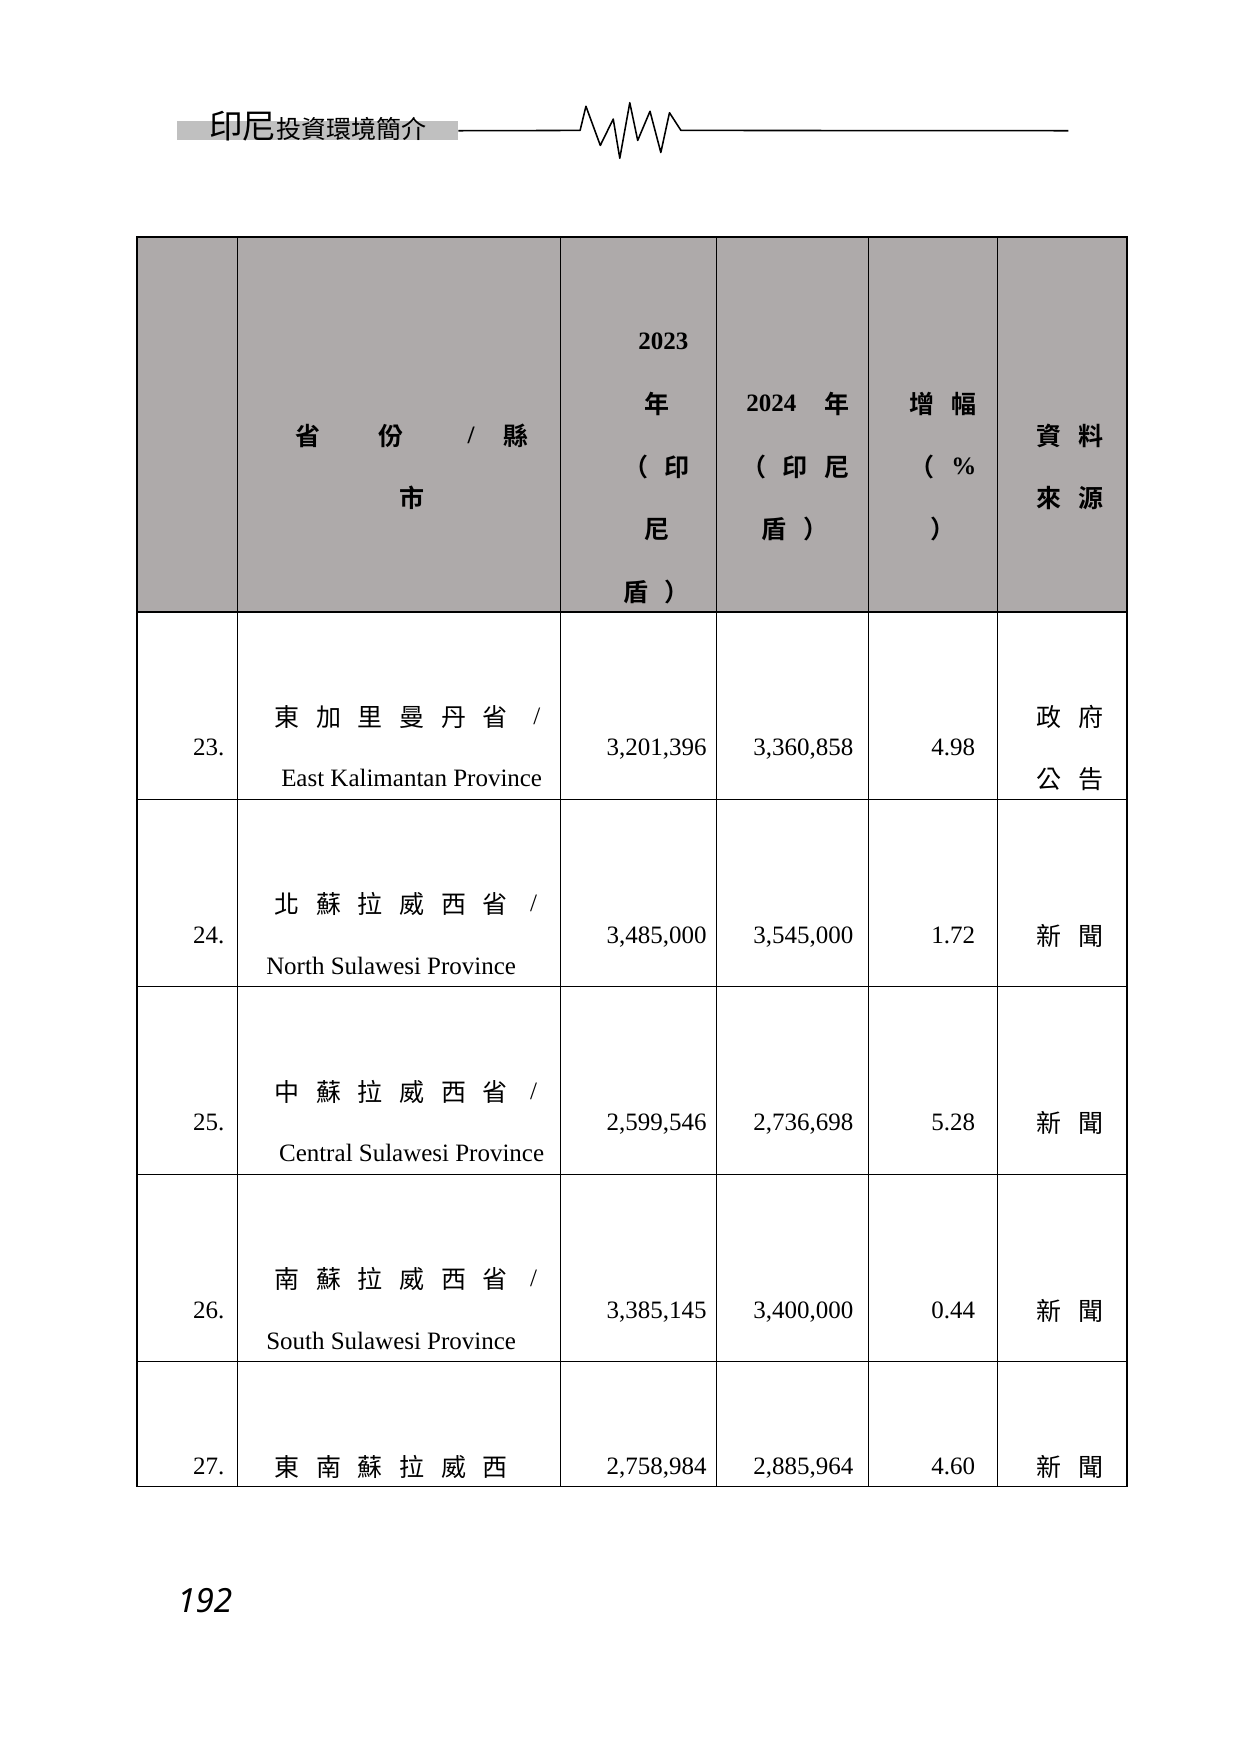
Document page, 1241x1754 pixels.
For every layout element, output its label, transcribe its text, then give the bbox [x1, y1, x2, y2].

table_cell 2,599,546 [561, 987, 716, 1174]
table_cell 東加里曼丹省/East Kalimantan Province [238, 613, 560, 799]
table_header 增幅（%） [869, 238, 997, 611]
table_cell 27. [138, 1362, 237, 1486]
table_cell 24. [138, 800, 237, 986]
table_header 資料來源 [998, 238, 1126, 611]
table_cell 新聞 [998, 987, 1126, 1174]
table_cell 北蘇拉威西省/ North Sulawesi Province [238, 800, 560, 986]
table_cell 3,485,000 [561, 800, 716, 986]
table_header 2024 年 （印尼盾） [717, 238, 868, 611]
table_cell 3,201,396 [561, 613, 716, 799]
table_cell 26. [138, 1175, 237, 1361]
table_cell 5.28 [869, 987, 997, 1174]
table_cell 1.72 [869, 800, 997, 986]
table_cell 2,885,964 [717, 1362, 868, 1486]
table_cell 25. [138, 987, 237, 1174]
table_cell 23. [138, 613, 237, 799]
table_cell 3,545,000 [717, 800, 868, 986]
table_cell 4.60 [869, 1362, 997, 1486]
table_cell 3,360,858 [717, 613, 868, 799]
table_cell 新聞 [998, 1175, 1126, 1361]
table_cell 3,385,145 [561, 1175, 716, 1361]
table_cell 中蘇拉威西省/ Central Sulawesi Province [238, 987, 560, 1174]
table_header [138, 238, 237, 611]
table_cell 4.98 [869, 613, 997, 799]
table_header 2023 年 （印尼盾） [561, 238, 716, 611]
table_cell 新聞 [998, 1362, 1126, 1486]
table_cell 3,400,000 [717, 1175, 868, 1361]
table_cell 東南蘇拉威西 [238, 1362, 560, 1486]
table_cell 2,758,984 [561, 1362, 716, 1486]
table_cell 0.44 [869, 1175, 997, 1361]
table_cell 新聞 [998, 800, 1126, 986]
table_cell 2,736,698 [717, 987, 868, 1174]
table_cell 南蘇拉威西省/ South Sulawesi Province [238, 1175, 560, 1361]
table_cell 政府公告 [998, 613, 1126, 799]
table_header 省 份 / 縣 市 [238, 238, 560, 611]
